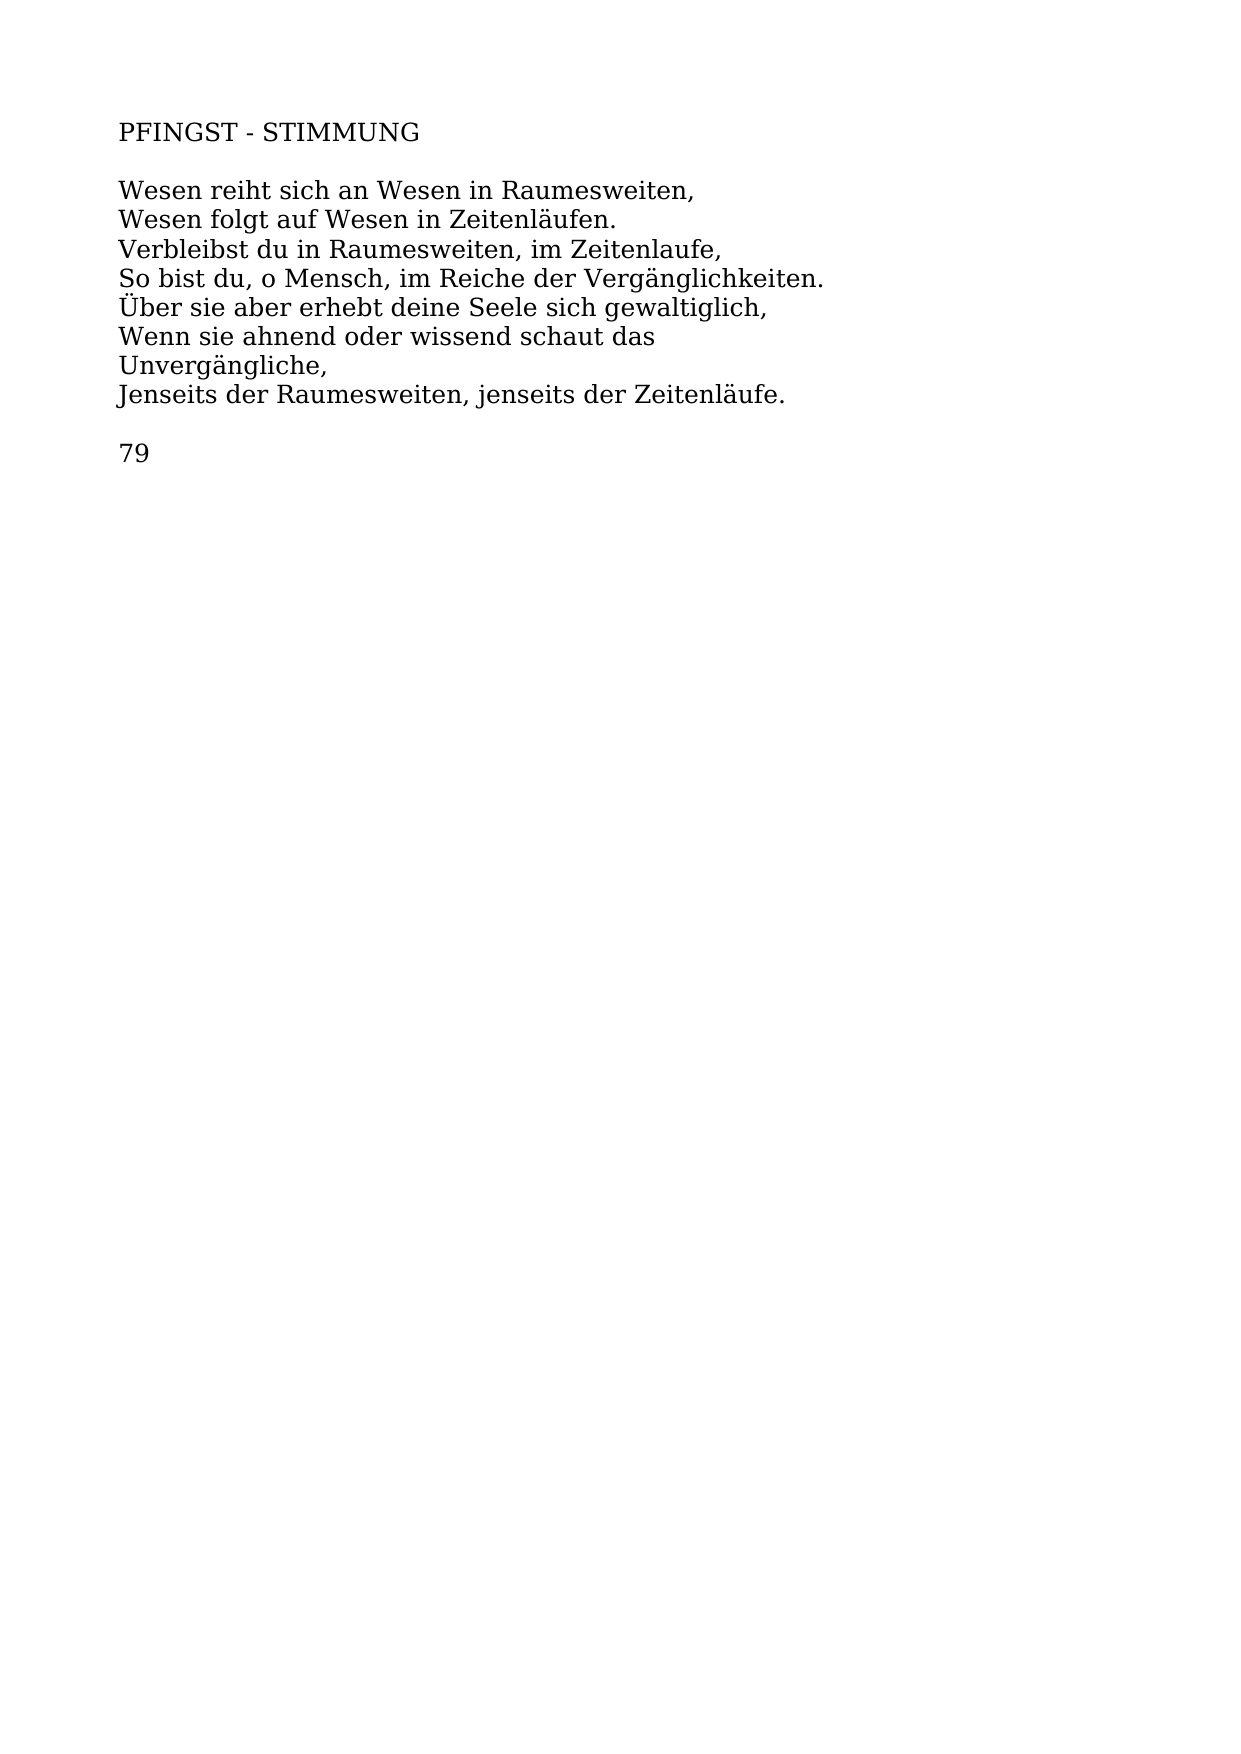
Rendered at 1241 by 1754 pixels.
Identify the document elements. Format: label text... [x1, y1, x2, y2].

text Wenn sie ahnend oder wissend schaut das [118, 322, 1122, 351]
text Über sie aber erhebt deine Seele sich gewaltiglich, [118, 293, 1122, 322]
text Wesen folgt auf Wesen in Zeitenläufen. [118, 206, 1122, 235]
text So bist du, o Mensch, im Reiche der Vergänglichkeiten. [118, 264, 1122, 293]
text Verbleibst du in Raumesweiten, im Zeitenlaufe, [118, 235, 1122, 264]
text 79 [118, 439, 1122, 468]
text Jenseits der Raumesweiten, jenseits der Zeitenläufe. [118, 381, 1122, 410]
text Wesen reiht sich an Wesen in Raumesweiten, [118, 176, 1122, 206]
text Unvergängliche, [118, 351, 1122, 381]
text PFINGST - STIMMUNG [118, 118, 1122, 147]
